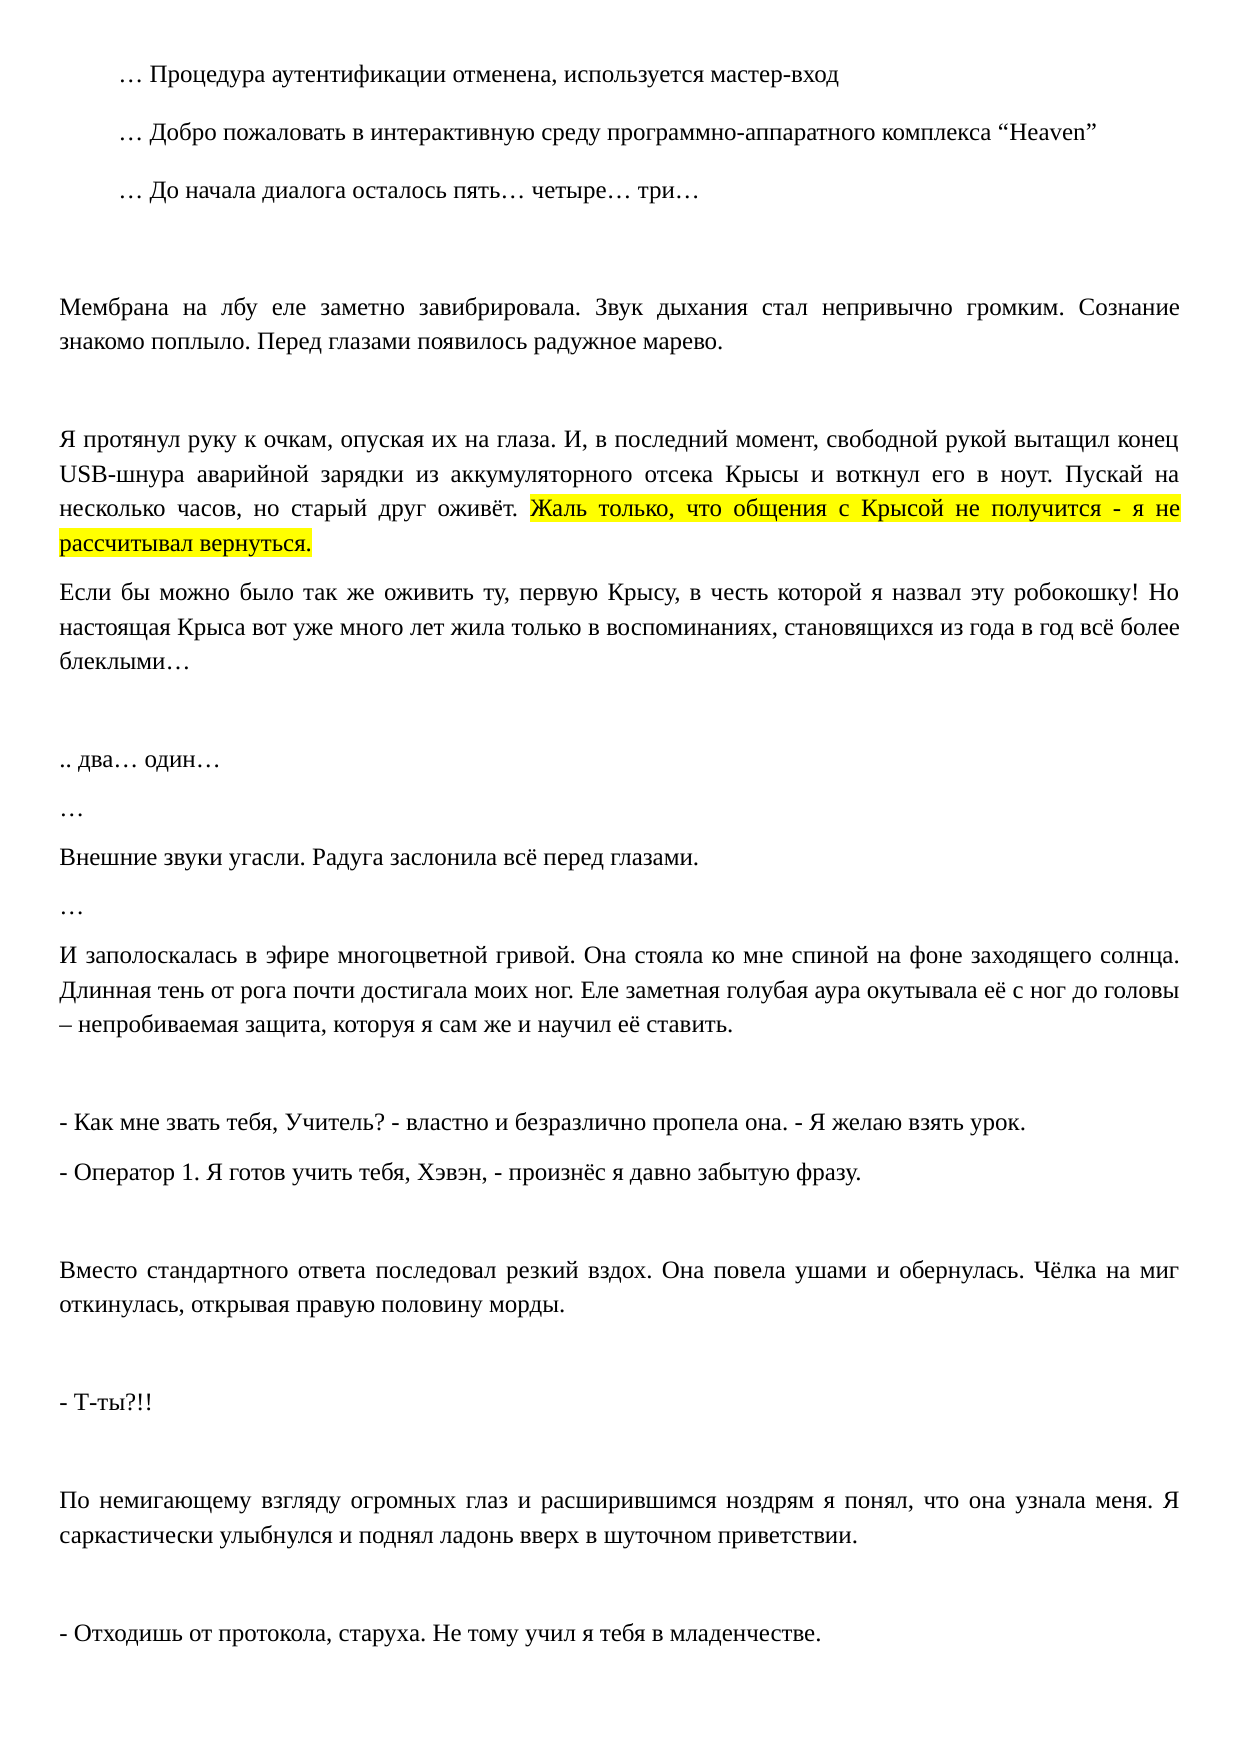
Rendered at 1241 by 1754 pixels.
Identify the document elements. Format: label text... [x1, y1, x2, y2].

text - Оператор 1. Я готов учить тебя, Хэвэн, - произнёс я давно забытую фразу. [59, 1157, 1181, 1185]
text По немигающему взгляду огромных глаз и расширившимся ноздрям я понял, что она узнала меня. Я саркастически улыбнулся и поднял ладонь вверх в шуточном приветствии. [59, 1485, 1181, 1549]
text Вместо стандартного ответа последовал резкий вздох. Она повела ушами и обернулась. Чёлка на миг откинулась, открывая правую половину морды. [59, 1255, 1181, 1318]
text … Процедура аутентификации отменена, используется мастер-вход [118, 59, 1122, 88]
text … До начала диалога осталось пять… четыре… три… [118, 176, 1122, 204]
text - Отходишь от протокола, старуха. Не тому учил я тебя в младенчестве. [59, 1618, 1181, 1647]
text Внешние звуки угасли. Радуга заслонила всё перед глазами. [59, 842, 1181, 871]
text И заполоскалась в эфире многоцветной гривой. Она стояла ко мне спиной на фоне заходящего солнца. Длинная тень от рога почти достигала моих ног. Еле заметная голубая аура окутывала её с ног до головы – непробиваемая защита, которуя я сам же и научил её ставить. [59, 940, 1181, 1038]
text … Добро пожаловать в интерактивную среду программно-аппаратного комплекса “Heaven” [118, 117, 1122, 146]
text Мембрана на лбу еле заметно завибрировала. Звук дыхания стал непривычно громким. Сознание знакомо поплыло. Перед глазами появилось радужное марево. [59, 292, 1181, 355]
text … [59, 891, 1181, 920]
text .. два… один… [59, 744, 1181, 773]
text Я протянул руку к очкам, опуская их на глаза. И, в последний момент, свободной рукой вытащил конец USB-шнура аварийной зарядки из аккумуляторного отсека Крысы и воткнул его в ноут. Пускай на несколько часов, но старый друг оживёт. Жаль только, что общения с Крысой не получится - я не рассчитывал вернуться. [59, 424, 1181, 557]
text Если бы можно было так же оживить ту, первую Крысу, в честь которой я назвал эту робокошку! Но настоящая Крыса вот уже много лет жила только в воспоминаниях, становящихся из года в год всё более блеклыми… [59, 577, 1181, 675]
text - Т-ты?!! [59, 1387, 1181, 1416]
text - Как мне звать тебя, Учитель? - властно и безразлично пропела она. - Я желаю взять урок. [59, 1107, 1181, 1136]
text … [59, 793, 1181, 822]
